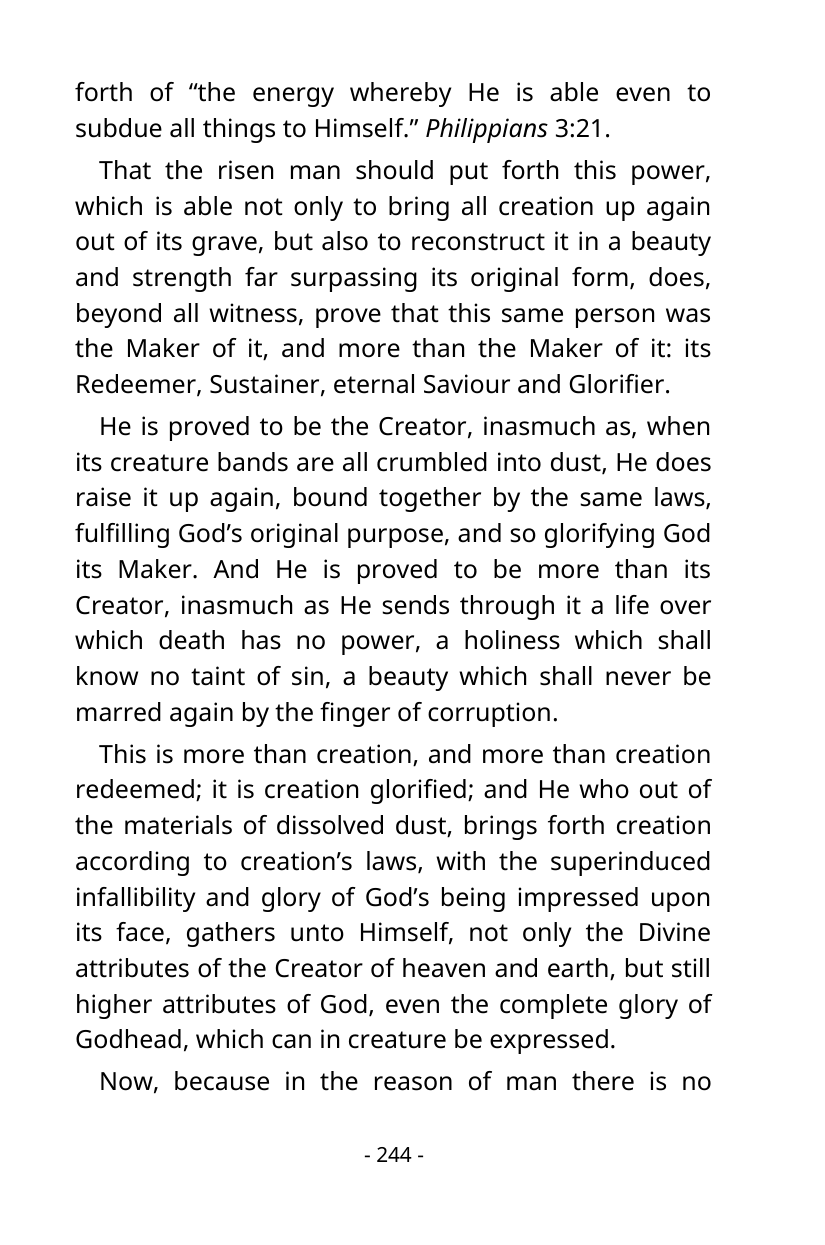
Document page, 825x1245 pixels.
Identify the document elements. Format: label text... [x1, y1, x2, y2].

text That the risen man should put forth this power, which is able not only to bring all creation up again out of its grave, but also to reconstruct it in a beauty and strength far surpassing its original form, does, beyond all witness, prove that this same person was the Maker of it, and more than the Maker of it: its Redeemer, Sustainer, eternal Saviour and Glorifier. [75, 152, 712, 401]
text This is more than creation, and more than creation redeemed; it is creation glorified; and He who out of the materials of dissolved dust, brings forth creation according to creation’s laws, with the superinduced infallibility and glory of God’s being impressed upon its face, gathers unto Himself, not only the Divine attributes of the Creator of heaven and earth, but still higher attributes of God, even the complete glory of Godhead, which can in creature be expressed. [75, 736, 712, 1056]
text forth of “the energy whereby He is able even to subdue all things to Himself.” Philippians 3:21. [75, 75, 712, 145]
text Now, because in the reason of man there is no [75, 1064, 712, 1098]
text He is proved to be the Creator, inasmuch as, when its creature bands are all crumbled into dust, He does raise it up again, bound together by the same laws, fulfilling God’s original purpose, and so glorifying God its Maker. And He is proved to be more than its Creator, inasmuch as He sends through it a life over which death has no power, a holiness which shall know no taint of sin, a beauty which shall never be marred again by the finger of corruption. [75, 409, 712, 728]
